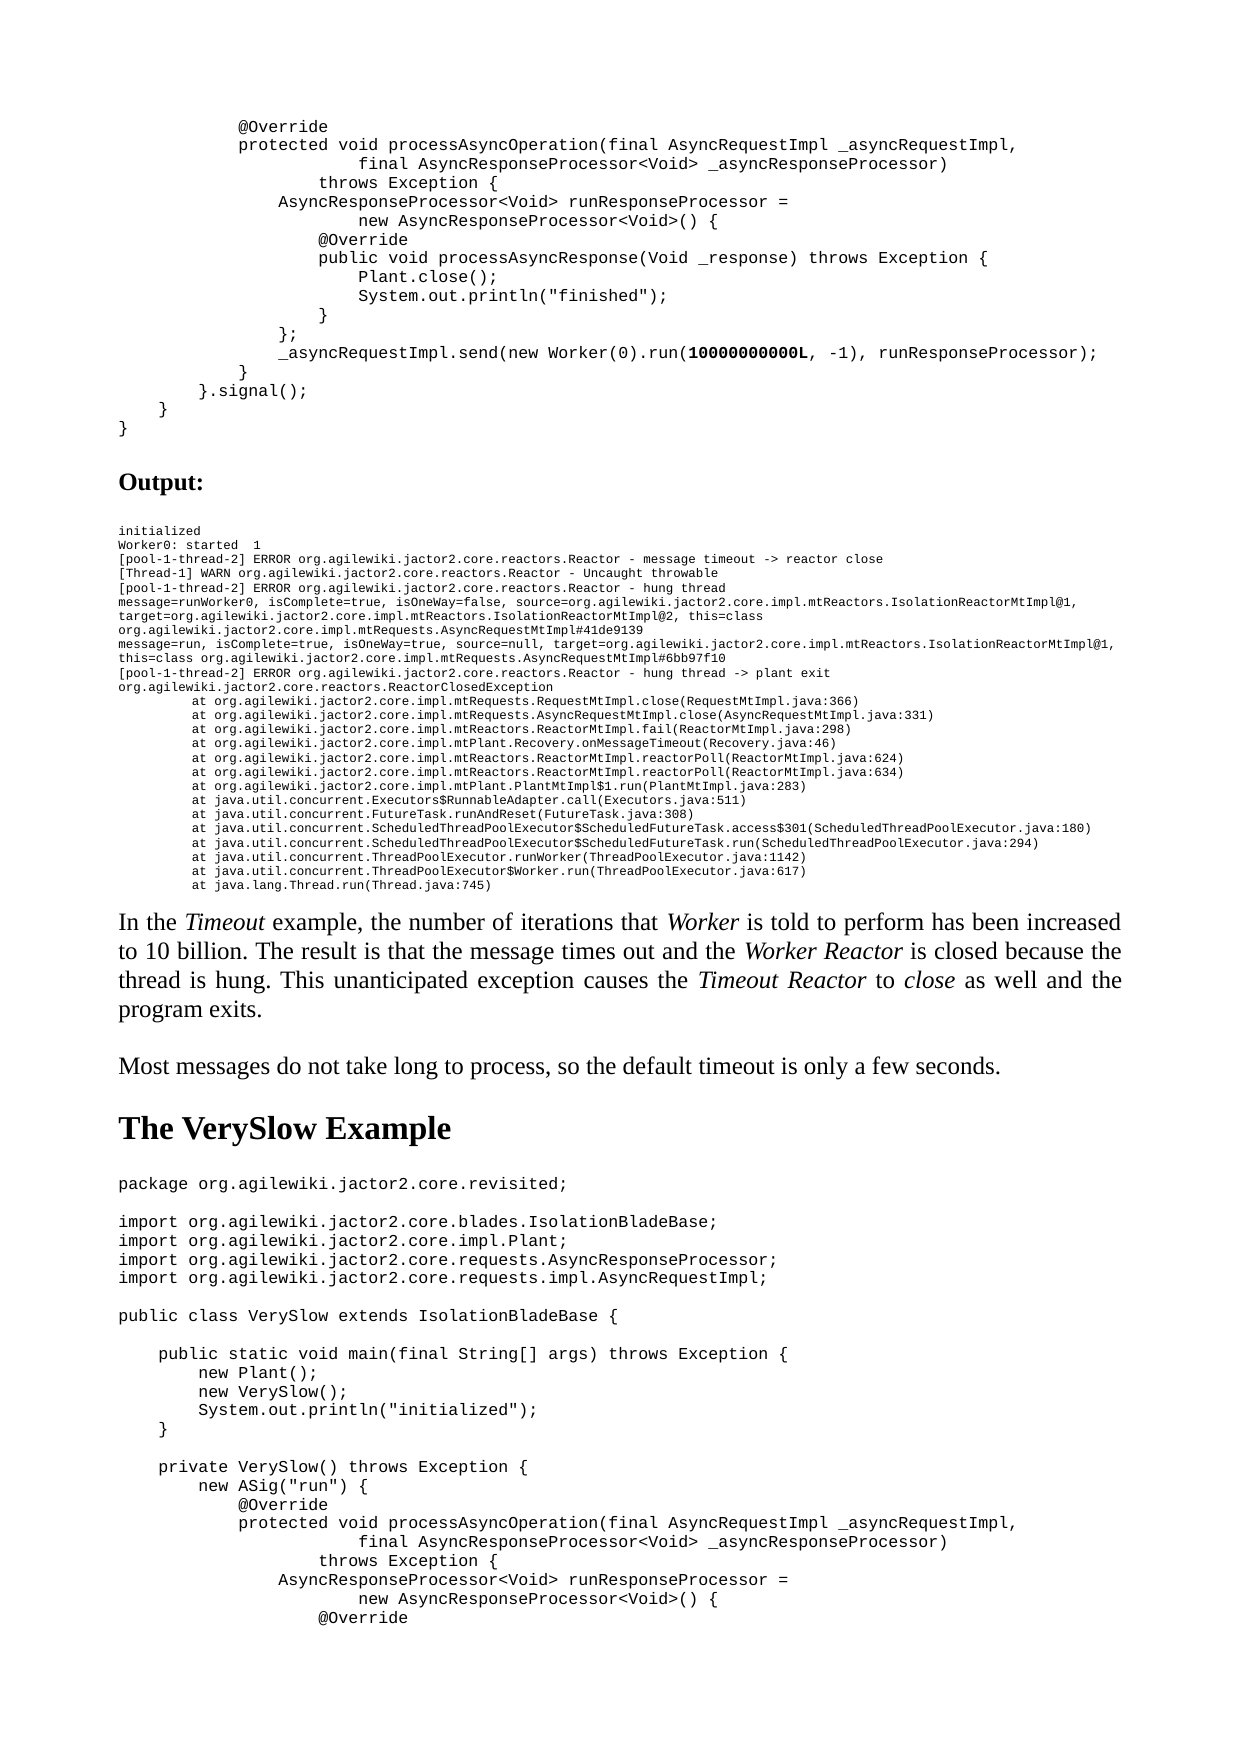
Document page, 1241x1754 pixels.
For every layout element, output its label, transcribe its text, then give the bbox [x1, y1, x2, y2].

text at org.agilewiki.jactor2.core.impl.mtPlant.PlantMtImpl$1.run(PlantMtImpl.java:283) [118, 780, 1122, 794]
text [Thread-1] WARN org.agilewiki.jactor2.core.reactors.Reactor - Uncaught throwable [118, 567, 1122, 582]
text } [118, 420, 1122, 439]
text } [118, 1421, 1122, 1440]
text message=run, isComplete=true, isOneWay=true, source=null, target=org.agilewiki.jactor2.core.impl.mtReactors.IsolationReactorMtImpl@1, this=class org.agilewiki.jactor2.core.impl.mtRequests.AsyncRequestMtImpl#6bb97f10 [118, 638, 1122, 667]
text Worker0: started 1 [118, 539, 1122, 553]
text [pool-1-thread-2] ERROR org.agilewiki.jactor2.core.reactors.Reactor - message timeout -> reactor close [118, 553, 1122, 567]
text _asyncRequestImpl.send(new Worker(0).run(10000000000L, -1), runResponseProcessor); [118, 344, 1122, 363]
text Output: [118, 467, 1122, 496]
text import org.agilewiki.jactor2.core.blades.IsolationBladeBase; [118, 1213, 1122, 1232]
text } [118, 307, 1122, 326]
text }.signal(); [118, 382, 1122, 401]
text at org.agilewiki.jactor2.core.impl.mtReactors.ReactorMtImpl.reactorPoll(ReactorMtImpl.java:624) [118, 752, 1122, 766]
text new Plant(); [118, 1364, 1122, 1383]
text throws Exception { [118, 1553, 1122, 1572]
text new AsyncResponseProcessor<Void>() { [118, 1591, 1122, 1609]
text at java.util.concurrent.Executors$RunnableAdapter.call(Executors.java:511) [118, 794, 1122, 808]
text at java.util.concurrent.ScheduledThreadPoolExecutor$ScheduledFutureTask.access$301(ScheduledThreadPoolExecutor.java:180) [118, 822, 1122, 837]
text org.agilewiki.jactor2.core.reactors.ReactorClosedException [118, 681, 1122, 695]
text System.out.println("finished"); [118, 288, 1122, 307]
text throws Exception { [118, 175, 1122, 193]
text Most messages do not take long to process, so the default timeout is only a few seconds. [118, 1051, 1122, 1080]
text AsyncResponseProcessor<Void> runResponseProcessor = [118, 193, 1122, 212]
text at org.agilewiki.jactor2.core.impl.mtRequests.AsyncRequestMtImpl.close(AsyncRequestMtImpl.java:331) [118, 709, 1122, 723]
text at java.util.concurrent.FutureTask.runAndReset(FutureTask.java:308) [118, 808, 1122, 822]
text AsyncResponseProcessor<Void> runResponseProcessor = [118, 1572, 1122, 1591]
text at org.agilewiki.jactor2.core.impl.mtPlant.Recovery.onMessageTimeout(Recovery.java:46) [118, 737, 1122, 752]
text [pool-1-thread-2] ERROR org.agilewiki.jactor2.core.reactors.Reactor - hung thread [118, 582, 1122, 596]
text message=runWorker0, isComplete=true, isOneWay=false, source=org.agilewiki.jactor2.core.impl.mtReactors.IsolationReactorMtImpl@1, target=org.agilewiki.jactor2.core.impl.mtReactors.IsolationReactorMtImpl@2, this=class org.agilewiki.jactor2.core.impl.mtRequests.AsyncRequestMtImpl#41de9139 [118, 596, 1122, 638]
text new ASig("run") { [118, 1477, 1122, 1496]
text at java.lang.Thread.run(Thread.java:745) [118, 879, 1122, 893]
text public class VerySlow extends IsolationBladeBase { [118, 1308, 1122, 1327]
text at java.util.concurrent.ThreadPoolExecutor.runWorker(ThreadPoolExecutor.java:1142) [118, 851, 1122, 865]
text private VerySlow() throws Exception { [118, 1458, 1122, 1477]
text public void processAsyncResponse(Void _response) throws Exception { [118, 250, 1122, 269]
text @Override [118, 1609, 1122, 1628]
text System.out.println("initialized"); [118, 1402, 1122, 1421]
text new VerySlow(); [118, 1383, 1122, 1402]
text import org.agilewiki.jactor2.core.requests.AsyncResponseProcessor; [118, 1251, 1122, 1270]
text [pool-1-thread-2] ERROR org.agilewiki.jactor2.core.reactors.Reactor - hung thread -> plant exit [118, 667, 1122, 681]
text protected void processAsyncOperation(final AsyncRequestImpl _asyncRequestImpl, [118, 137, 1122, 156]
text @Override [118, 231, 1122, 250]
text Plant.close(); [118, 269, 1122, 288]
text at org.agilewiki.jactor2.core.impl.mtReactors.ReactorMtImpl.reactorPoll(ReactorMtImpl.java:634) [118, 766, 1122, 780]
text initialized [118, 525, 1122, 539]
text import org.agilewiki.jactor2.core.impl.Plant; [118, 1232, 1122, 1251]
text public static void main(final String[] args) throws Exception { [118, 1345, 1122, 1364]
text at org.agilewiki.jactor2.core.impl.mtRequests.RequestMtImpl.close(RequestMtImpl.java:366) [118, 695, 1122, 709]
text @Override [118, 118, 1122, 137]
text import org.agilewiki.jactor2.core.requests.impl.AsyncRequestImpl; [118, 1270, 1122, 1289]
text The VerySlow Example [118, 1109, 1122, 1147]
text In the Timeout example, the number of iterations that Worker is told to perform has been increased to 10 billion. The result is that the message times out and the Worker Reactor is closed because the thread is hung. This unanticipated exception causes the Timeout Reactor to close as well and the program exits. [118, 907, 1122, 1022]
text new AsyncResponseProcessor<Void>() { [118, 212, 1122, 231]
text at org.agilewiki.jactor2.core.impl.mtReactors.ReactorMtImpl.fail(ReactorMtImpl.java:298) [118, 723, 1122, 737]
text at java.util.concurrent.ScheduledThreadPoolExecutor$ScheduledFutureTask.run(ScheduledThreadPoolExecutor.java:294) [118, 837, 1122, 851]
text final AsyncResponseProcessor<Void> _asyncResponseProcessor) [118, 1534, 1122, 1553]
text final AsyncResponseProcessor<Void> _asyncResponseProcessor) [118, 156, 1122, 175]
text package org.agilewiki.jactor2.core.revisited; [118, 1176, 1122, 1194]
text @Override [118, 1496, 1122, 1515]
text at java.util.concurrent.ThreadPoolExecutor$Worker.run(ThreadPoolExecutor.java:617) [118, 865, 1122, 879]
text } [118, 363, 1122, 382]
text }; [118, 326, 1122, 344]
text protected void processAsyncOperation(final AsyncRequestImpl _asyncRequestImpl, [118, 1515, 1122, 1534]
text } [118, 401, 1122, 420]
